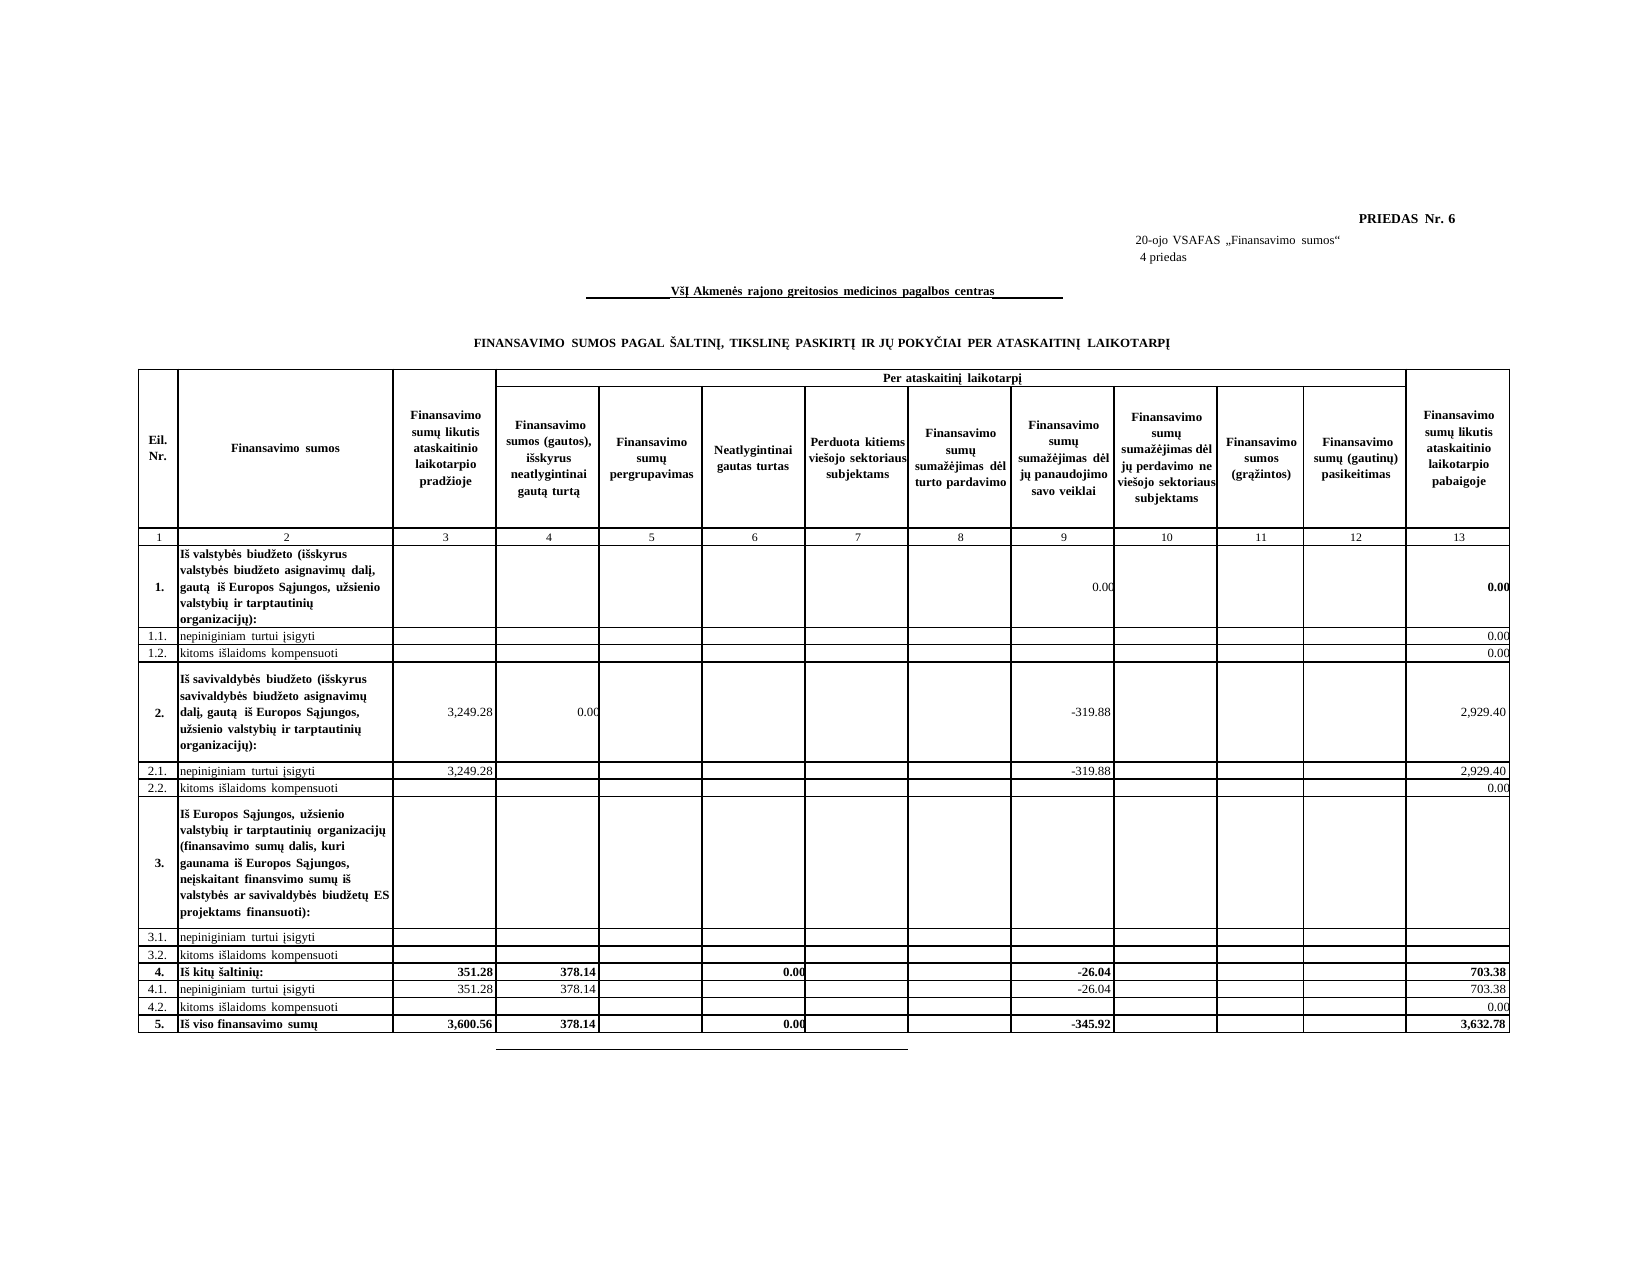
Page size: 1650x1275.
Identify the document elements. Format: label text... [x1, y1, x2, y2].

table_cell [1304, 929, 1405, 945]
table_cell 2 [179, 529, 392, 544]
table_cell [600, 763, 701, 778]
table_cell [1115, 998, 1216, 1014]
table_cell [1218, 663, 1303, 761]
table_cell [1407, 929, 1509, 945]
table_cell [703, 546, 804, 626]
table_cell Finansavimo sumų sumažėjimas dėl jų panaudojimo savo veiklai [1012, 387, 1113, 527]
table_cell Perduota kitiems viešojo sektoriaus subjektams [806, 387, 907, 527]
table_cell Iš Europos Sąjungos, užsienio valstybių ir tarptautinių organizacijų (finansavimo sumų dalis, kuri gaunama iš Europos Sąjungos, neįskaitant finansvimo sumų iš valstybės ar savivaldybės biudžetų ES projektams finansuoti): [179, 797, 392, 928]
table_cell 0.00 [497, 663, 598, 761]
table_cell [806, 628, 907, 644]
table_cell [1115, 780, 1216, 796]
table_cell [1304, 797, 1405, 928]
table_cell [1012, 628, 1113, 644]
table_cell 10 [1115, 529, 1216, 544]
table_cell [703, 780, 804, 796]
table_cell [600, 663, 701, 761]
table_cell [1012, 998, 1113, 1014]
table_cell [1115, 981, 1216, 997]
table_cell 7 [806, 529, 907, 544]
table_cell [806, 1016, 907, 1031]
table_cell 703.38 [1407, 964, 1509, 979]
table_cell [1115, 546, 1216, 626]
table_cell Finansavimo sumų sumažėjimas dėl jų perdavimo ne viešojo sektoriaus subjektams [1115, 387, 1216, 527]
table_cell 0.00 [1407, 780, 1509, 796]
table_cell 2.1. [139, 763, 177, 778]
table_cell 3. [139, 797, 177, 928]
table_cell [806, 964, 907, 979]
table_cell [1218, 645, 1303, 661]
table_cell Finansavimo sumų sumažėjimas dėl turto pardavimo [909, 387, 1010, 527]
table_cell [600, 981, 701, 997]
table_cell nepiniginiam turtui įsigyti [179, 763, 392, 778]
table_cell [497, 546, 598, 626]
table_cell 378.14 [497, 1016, 598, 1031]
table_cell [703, 663, 804, 761]
table_cell 1.2. [139, 645, 177, 661]
table_cell kitoms išlaidoms kompensuoti [179, 998, 392, 1014]
table_cell 351.28 [394, 981, 495, 997]
table_cell [806, 663, 907, 761]
table_cell 0.00 [703, 1016, 804, 1031]
table_cell [1407, 947, 1509, 962]
table_cell [600, 998, 701, 1014]
table_cell 5 [600, 529, 701, 544]
table_cell 6 [703, 529, 804, 544]
table_cell Iš kitų šaltinių: [179, 964, 392, 979]
table_cell [909, 797, 1010, 928]
table_cell [1218, 797, 1303, 928]
table_cell [1012, 780, 1113, 796]
table_cell -26.04 [1012, 981, 1113, 997]
table_cell [497, 645, 598, 661]
table_cell 351.28 [394, 964, 495, 979]
table_cell [1304, 663, 1405, 761]
table_cell [394, 780, 495, 796]
table_cell 2.2. [139, 780, 177, 796]
table_cell 5. [139, 1016, 177, 1031]
table_cell [909, 981, 1010, 997]
table_cell kitoms išlaidoms kompensuoti [179, 780, 392, 796]
table_cell [1115, 929, 1216, 945]
table_cell [394, 645, 495, 661]
table_header Finansavimo sumos [179, 370, 392, 527]
table_cell [1304, 763, 1405, 778]
table_cell [497, 797, 598, 928]
table_cell kitoms išlaidoms kompensuoti [179, 645, 392, 661]
table_cell 3,249.28 [394, 663, 495, 761]
table_cell kitoms išlaidoms kompensuoti [179, 947, 392, 962]
table_cell Finansavimo sumos (gautos), išskyrus neatlygintinai gautą turtą [497, 387, 598, 527]
table_cell [1218, 1016, 1303, 1031]
table_cell [600, 947, 701, 962]
table_cell 3,600.56 [394, 1016, 495, 1031]
table_cell [909, 663, 1010, 761]
table_cell [1218, 998, 1303, 1014]
table_cell [1304, 981, 1405, 997]
table_cell [909, 929, 1010, 945]
table_cell 3.2. [139, 947, 177, 962]
table_cell [1218, 964, 1303, 979]
table_cell Neatlygintinai gautas turtas [703, 387, 804, 527]
table_cell [909, 780, 1010, 796]
table_cell [600, 546, 701, 626]
table_cell 378.14 [497, 964, 598, 979]
table_header Finansavimo sumų likutis ataskaitinio laikotarpio pradžioje [394, 370, 495, 527]
table_cell [1304, 780, 1405, 796]
table_cell [806, 981, 907, 997]
table_cell Iš valstybės biudžeto (išskyrus valstybės biudžeto asignavimų dalį, gautą iš Europos Sąjungos, užsienio valstybių ir tarptautinių organizacijų): [179, 546, 392, 626]
table_cell 1. [139, 546, 177, 626]
table_cell [909, 1016, 1010, 1031]
table_cell -319.88 [1012, 663, 1113, 761]
table_cell [1304, 546, 1405, 626]
table_cell 4.2. [139, 998, 177, 1014]
table_cell nepiniginiam turtui įsigyti [179, 628, 392, 644]
table_cell [1115, 947, 1216, 962]
table_cell [600, 780, 701, 796]
table_cell 0.00 [1407, 645, 1509, 661]
table_cell [600, 797, 701, 928]
table_cell -345.92 [1012, 1016, 1113, 1031]
table_cell 3.1. [139, 929, 177, 945]
table_cell [497, 763, 598, 778]
table_cell 0.00 [703, 964, 804, 979]
table_cell [1218, 947, 1303, 962]
table_cell [703, 947, 804, 962]
text FINANSAVIMO SUMOS PAGAL ŠALTINĮ, TIKSLINĘ PASKIRTĮ IR JŲ POKYČIAI PER ATASKAITINĮ LAIKOTARPĮ [474, 336, 1523, 350]
table_cell Iš savivaldybės biudžeto (išskyrus savivaldybės biudžeto asignavimų dalį, gautą iš Europos Sąjungos, užsienio valstybių ir tarptautinių organizacijų): [179, 663, 392, 761]
table_cell [909, 763, 1010, 778]
table_cell [703, 628, 804, 644]
table_cell [1407, 797, 1509, 928]
table_cell [394, 947, 495, 962]
table_cell [806, 763, 907, 778]
table_cell 4. [139, 964, 177, 979]
table_cell 0.00 [1407, 546, 1509, 626]
table_cell [909, 998, 1010, 1014]
table_cell [806, 645, 907, 661]
table_cell 4 [497, 529, 598, 544]
table_cell [497, 947, 598, 962]
table_cell nepiniginiam turtui įsigyti [179, 981, 392, 997]
table_cell -26.04 [1012, 964, 1113, 979]
table_cell [1115, 797, 1216, 928]
table_cell 0.00 [1407, 628, 1509, 644]
table_cell 1.1. [139, 628, 177, 644]
table_cell [703, 645, 804, 661]
table_cell [909, 964, 1010, 979]
table_cell [806, 780, 907, 796]
table_cell 2,929.40 [1407, 663, 1509, 761]
table_cell 9 [1012, 529, 1113, 544]
table_cell 4.1. [139, 981, 177, 997]
table_cell [1115, 663, 1216, 761]
table_cell [1115, 964, 1216, 979]
table_cell [909, 628, 1010, 644]
table_cell [703, 981, 804, 997]
table_cell 3 [394, 529, 495, 544]
table_cell [1012, 645, 1113, 661]
table_cell [1304, 998, 1405, 1014]
table_cell 3,249.28 [394, 763, 495, 778]
table_cell 12 [1304, 529, 1405, 544]
table_cell 8 [909, 529, 1010, 544]
table_cell [806, 998, 907, 1014]
table_cell [600, 645, 701, 661]
table_cell 3,632.78 [1407, 1016, 1509, 1031]
table_cell [497, 998, 598, 1014]
table_cell [1218, 780, 1303, 796]
table_cell [600, 964, 701, 979]
table_cell [394, 998, 495, 1014]
table_cell [703, 763, 804, 778]
table_cell Finansavimo sumų pergrupavimas [600, 387, 701, 527]
table_cell [806, 947, 907, 962]
table_cell 0.00 [1012, 546, 1113, 626]
table_cell 1 [139, 529, 177, 544]
table_cell [909, 546, 1010, 626]
text 4 priedas [127, 250, 1186, 264]
table_cell [1115, 763, 1216, 778]
table_cell -319.88 [1012, 763, 1113, 778]
table_cell nepiniginiam turtui įsigyti [179, 929, 392, 945]
table_cell [1218, 929, 1303, 945]
text PRIEDAS Nr. 6 [1359, 211, 1523, 227]
table_cell [1304, 645, 1405, 661]
table_cell [1115, 628, 1216, 644]
table_cell 2,929.40 [1407, 763, 1509, 778]
table_cell Finansavimo sumos (grąžintos) [1218, 387, 1303, 527]
table_cell [806, 546, 907, 626]
table_cell [394, 929, 495, 945]
table_cell [600, 1016, 701, 1031]
table_cell 378.14 [497, 981, 598, 997]
table_header Eil. Nr. [139, 370, 177, 527]
text 20-ojo VSAFAS „Finansavimo sumos“ [127, 233, 1340, 247]
table_cell [1012, 929, 1113, 945]
table_cell Finansavimo sumų (gautinų) pasikeitimas [1304, 387, 1405, 527]
table_cell [497, 929, 598, 945]
table_cell [909, 645, 1010, 661]
table_cell [497, 780, 598, 796]
table_cell [394, 628, 495, 644]
table_cell [703, 797, 804, 928]
table_cell [600, 628, 701, 644]
table_cell [1304, 1016, 1405, 1031]
table_cell [806, 929, 907, 945]
table_cell [497, 628, 598, 644]
table_cell 11 [1218, 529, 1303, 544]
table_cell 2. [139, 663, 177, 761]
table_cell [1304, 947, 1405, 962]
table_cell [1304, 964, 1405, 979]
table_cell 703.38 [1407, 981, 1509, 997]
table_cell [703, 929, 804, 945]
table_cell [806, 797, 907, 928]
table_cell [1012, 797, 1113, 928]
table_header Finansavimo sumų likutis ataskaitinio laikotarpio pabaigoje [1407, 370, 1509, 527]
table_cell [394, 797, 495, 928]
table_cell [1218, 628, 1303, 644]
table_header Per ataskaitinį laikotarpį [497, 370, 1405, 386]
table_cell [909, 947, 1010, 962]
table_cell [1218, 763, 1303, 778]
table_cell [1304, 628, 1405, 644]
table_cell [1115, 645, 1216, 661]
text VšĮ Akmenės rajono greitosios medicinos pagalbos centras [667, 284, 997, 297]
table_cell [600, 929, 701, 945]
table_cell [394, 546, 495, 626]
table_cell [1012, 947, 1113, 962]
table_cell [703, 998, 804, 1014]
table_cell 0.00 [1407, 998, 1509, 1014]
table_cell [1218, 981, 1303, 997]
table_cell [1218, 546, 1303, 626]
table_cell Iš viso finansavimo sumų [179, 1016, 392, 1031]
table_cell 13 [1407, 529, 1509, 544]
table_cell [1115, 1016, 1216, 1031]
